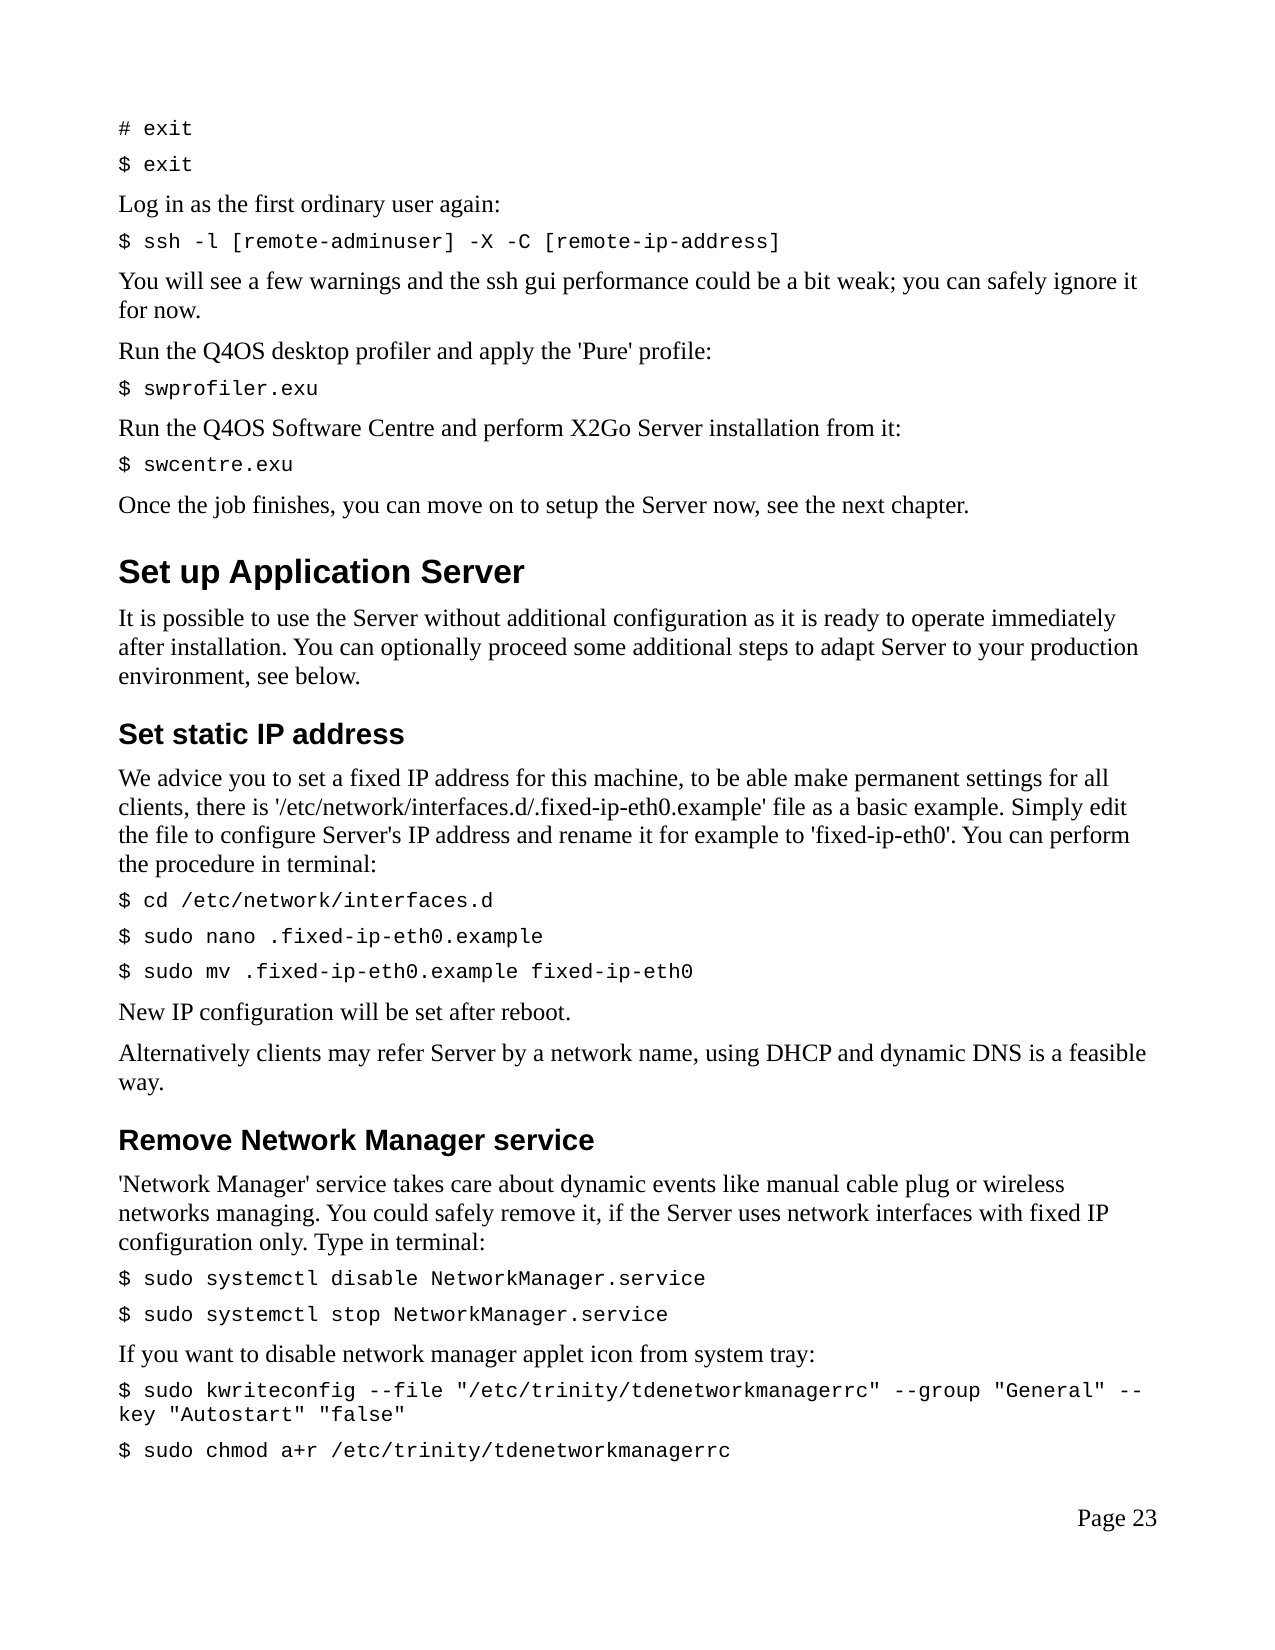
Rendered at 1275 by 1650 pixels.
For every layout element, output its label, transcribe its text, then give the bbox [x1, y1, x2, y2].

text Log in as the first ordinary user again: [118, 189, 1157, 218]
subtitle Set static IP address [118, 717, 1157, 750]
text Once the job finishes, you can move on to setup the Server now, see the next chapter. [118, 490, 1157, 519]
text $ cd /etc/network/interfaces.d [118, 890, 1157, 914]
text $ sudo nano .fixed-ip-eth0.example [118, 926, 1157, 949]
subtitle Set up Application Server [118, 552, 1157, 591]
text New IP configuration will be set after reboot. [118, 997, 1157, 1026]
text $ swcentre.exu [118, 454, 1157, 478]
text Alternatively clients may refer Server by a network name, using DHCP and dynamic DNS is a feasible way. [118, 1038, 1157, 1096]
text We advice you to set a fixed IP address for this machine, to be able make permanent settings for all clients, there is '/etc/network/interfaces.d/.fixed-ip-eth0.example' file as a basic example. Simply edit the file to configure Server's IP address and rename it for example to 'fixed-ip-eth0'. You can perform the procedure in terminal: [118, 763, 1157, 878]
text $ sudo kwriteconfig --file "/etc/trinity/tdenetworkmanagerrc" --group "General" --key "Autostart" "false" [118, 1381, 1157, 1428]
text $ ssh -l [remote-adminuser] -X -C [remote-ip-address] [118, 231, 1157, 254]
text $ sudo mv .fixed-ip-eth0.example fixed-ip-eth0 [118, 962, 1157, 985]
text $ swprofiler.exu [118, 377, 1157, 401]
text Run the Q4OS Software Centre and perform X2Go Server installation from it: [118, 413, 1157, 442]
text Run the Q4OS desktop profiler and apply the 'Pure' profile: [118, 336, 1157, 365]
text $ exit [118, 154, 1157, 177]
text $ sudo systemctl disable NetworkManager.service [118, 1268, 1157, 1292]
text You will see a few warnings and the ssh gui performance could be a bit weak; you can safely ignore it for now. [118, 266, 1157, 324]
text $ sudo systemctl stop NetworkManager.service [118, 1304, 1157, 1327]
subtitle Remove Network Manager service [118, 1123, 1157, 1157]
text # exit [118, 118, 1157, 142]
text If you want to disable network manager applet icon from system tray: [118, 1339, 1157, 1368]
text 'Network Manager' service takes care about dynamic events like manual cable plug or wireless networks managing. You could safely remove it, if the Server uses network interfaces with fixed IP configuration only. Type in terminal: [118, 1169, 1157, 1256]
text $ sudo chmod a+r /etc/trinity/tdenetworkmanagerrc [118, 1440, 1157, 1463]
text It is possible to use the Server without additional configuration as it is ready to operate immediately after installation. You can optionally proceed some additional steps to adapt Server to your production environment, see below. [118, 603, 1157, 689]
